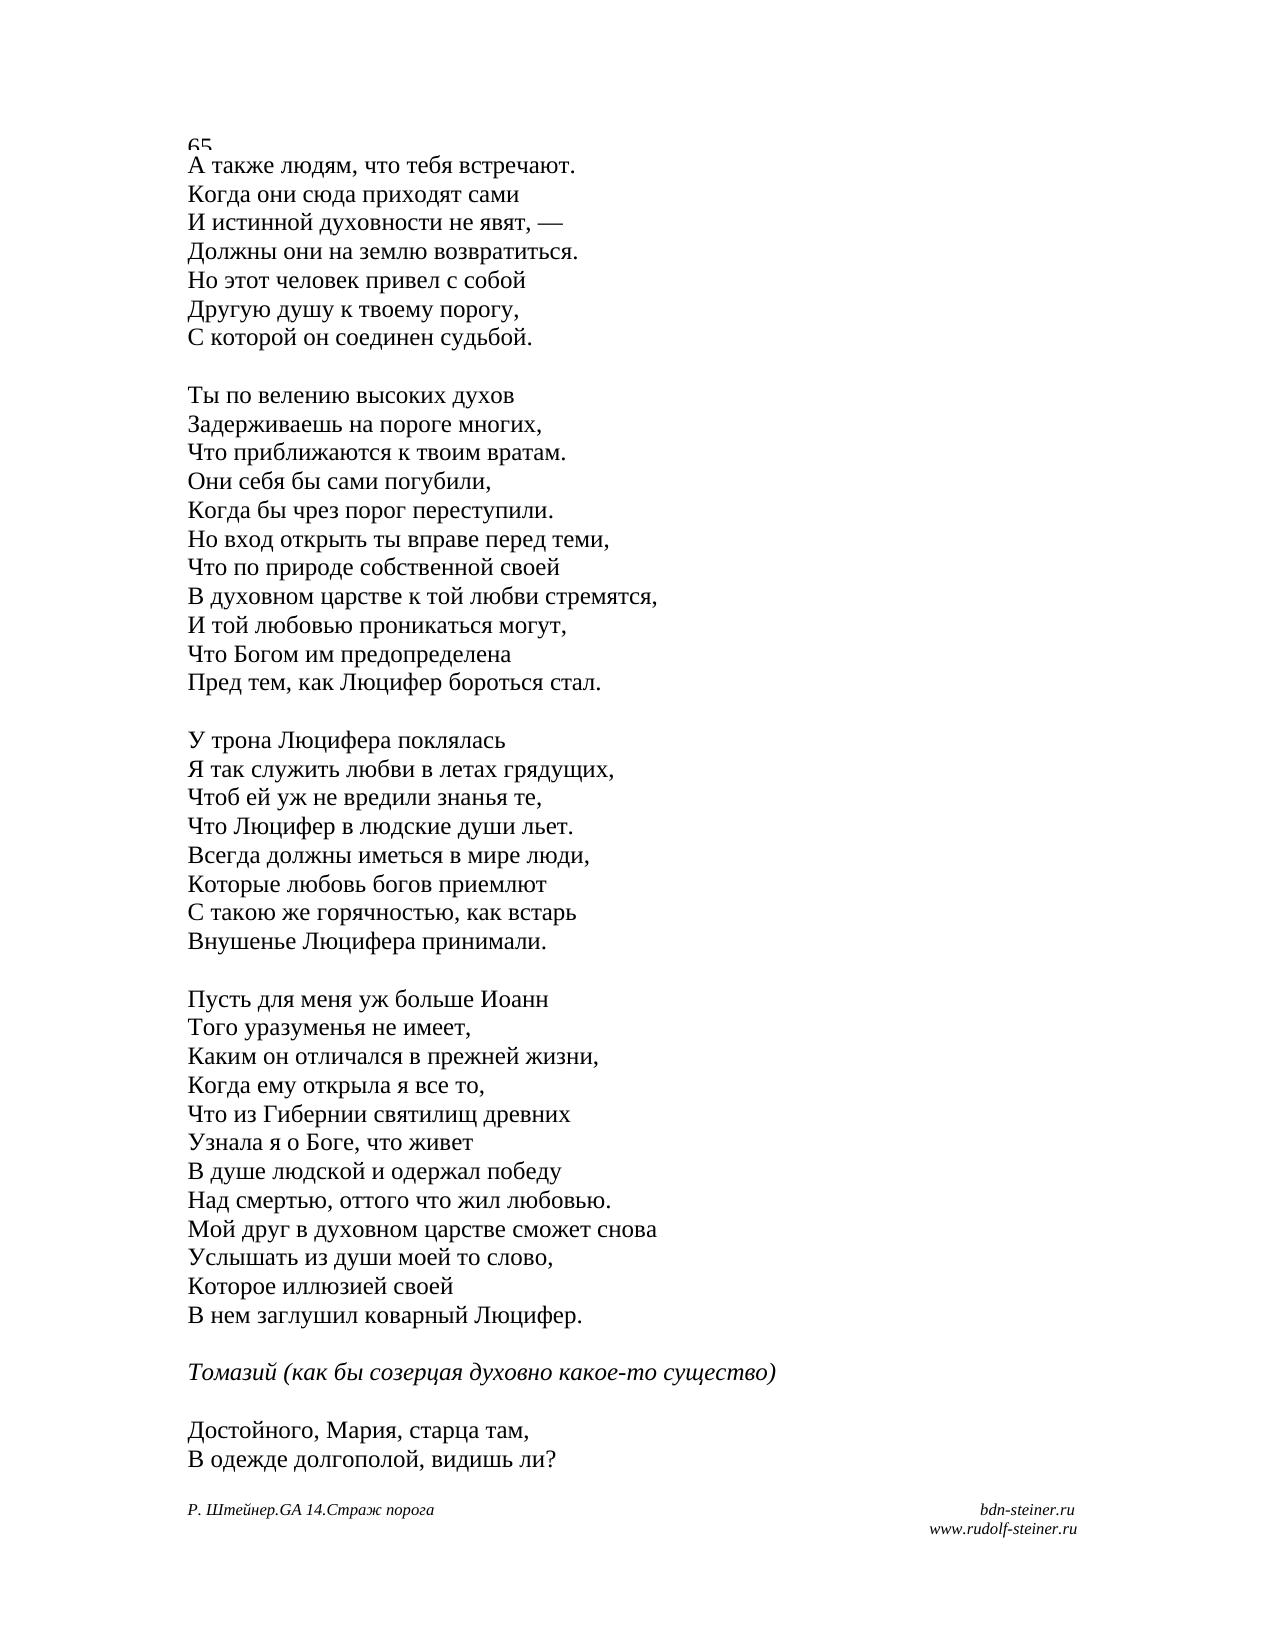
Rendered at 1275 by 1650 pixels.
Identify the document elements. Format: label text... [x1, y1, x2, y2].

text Достойного, Мария, старца там, В одежде долгополой, видишь ли? [187, 1415, 1087, 1472]
text А также людям, что тебя встречают. Когда они сюда приходят сами И истинной духовности не явят, — Должны они на землю возвратиться. Но этот человек привел с собой Другую душу к твоему порогу, С которой он соединен судьбой. [187, 150, 1087, 351]
text У трона Люцифера поклялась Я так служить любви в летах грядущих, Чтоб ей уж не вредили знанья те, Что Люцифер в людские души льет. Всегда должны иметься в мире люди, Которые любовь богов приемлют С такою же горячностью, как встарь Внушенье Люцифера принимали. [187, 725, 1087, 955]
text Ты по велению высоких духов Задерживаешь на пороге многих, Что приближаются к твоим вратам. Они себя бы сами погубили, Когда бы чрез порог переступили. Но вход открыть ты вправе перед теми, Что по природе собственной своей В духовном царстве к той любви стремятся, И той любовью проникаться могут, Что Богом им предопределена Пред тем, как Люцифер бороться стал. [187, 380, 1087, 696]
text Томазий (как бы созерцая духовно какое-то существо) [187, 1357, 1087, 1386]
text Пусть для меня уж больше Иоанн Того уразуменья не имеет, Каким он отличался в прежней жизни, Когда ему открыла я все то, Что из Гибернии святилищ древних Узнала я о Боге, что живет В душе людской и одержал победу Над смертью, оттого что жил любовью. Мой друг в духовном царстве сможет снова Услышать из души моей то слово, Которое иллюзией своей В нем заглушил коварный Люцифер. [187, 984, 1087, 1329]
